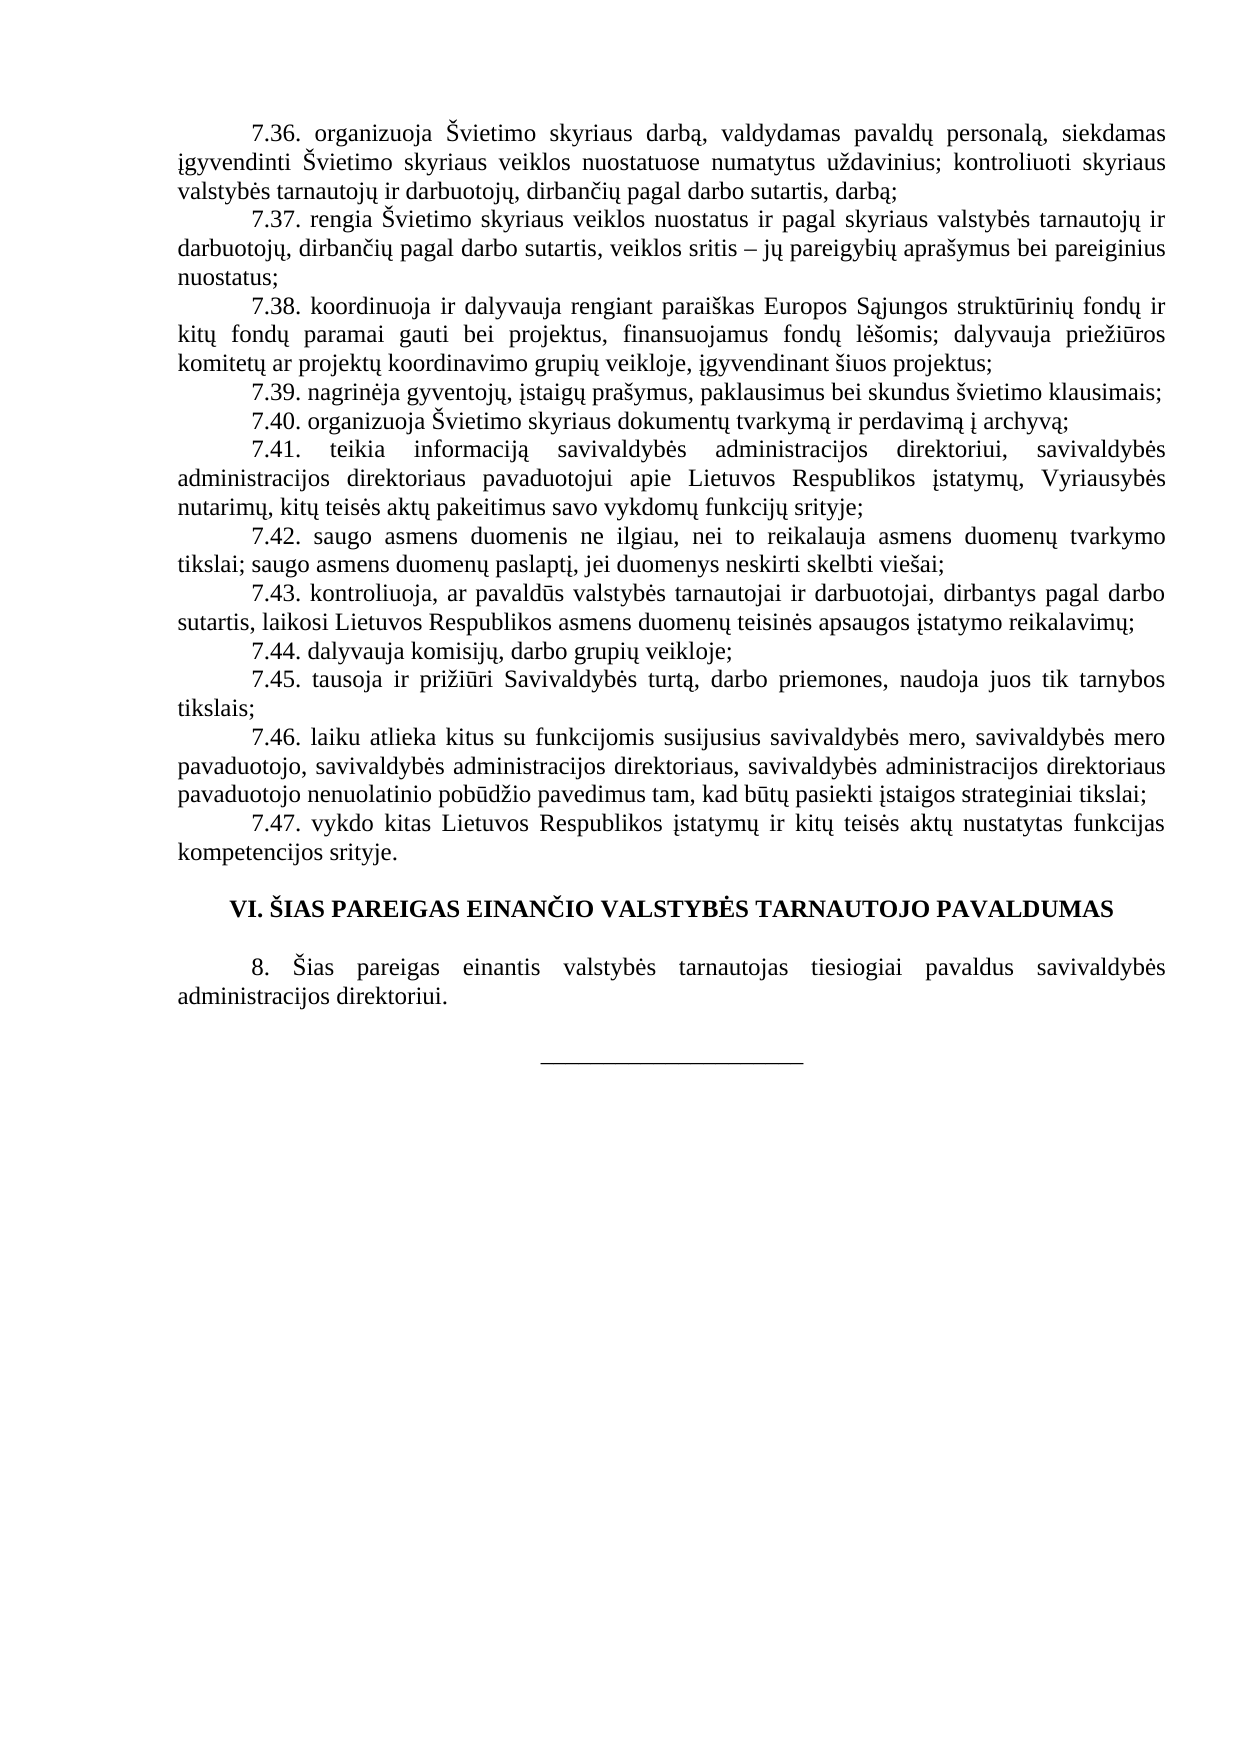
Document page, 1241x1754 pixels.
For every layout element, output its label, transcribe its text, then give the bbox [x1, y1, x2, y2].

text 7.39. nagrinėja gyventojų, įstaigų prašymus, paklausimus bei skundus švietimo klausimais; [177, 377, 1167, 406]
text 8. Šias pareigas einantis valstybės tarnautojas tiesiogiai pavaldus savivaldybės administracijos direktoriui. [177, 952, 1167, 1009]
text 7.43. kontroliuoja, ar pavaldūs valstybės tarnautojai ir darbuotojai, dirbantys pagal darbo sutartis, laikosi Lietuvos Respublikos asmens duomenų teisinės apsaugos įstatymo reikalavimų; [177, 578, 1167, 636]
text 7.38. koordinuoja ir dalyvauja rengiant paraiškas Europos Sąjungos struktūrinių fondų ir kitų fondų paramai gauti bei projektus, finansuojamus fondų lėšomis; dalyvauja priežiūros komitetų ar projektų koordinavimo grupių veikloje, įgyvendinant šiuos projektus; [177, 291, 1167, 377]
text 7.41. teikia informaciją savivaldybės administracijos direktoriui, savivaldybės administracijos direktoriaus pavaduotojui apie Lietuvos Respublikos įstatymų, Vyriausybės nutarimų, kitų teisės aktų pakeitimus savo vykdomų funkcijų srityje; [177, 434, 1167, 521]
text VI. ŠIAS PAREIGAS EINANČIO VALSTYBĖS TARNAUTOJO PAVALDUMAS [177, 894, 1167, 923]
text 7.40. organizuoja Švietimo skyriaus dokumentų tvarkymą ir perdavimą į archyvą; [177, 406, 1167, 434]
text 7.46. laiku atlieka kitus su funkcijomis susijusius savivaldybės mero, savivaldybės mero pavaduotojo, savivaldybės administracijos direktoriaus, savivaldybės administracijos direktoriaus pavaduotojo nenuolatinio pobūdžio pavedimus tam, kad būtų pasiekti įstaigos strateginiai tikslai; [177, 722, 1167, 808]
text 7.36. organizuoja Švietimo skyriaus darbą, valdydamas pavaldų personalą, siekdamas įgyvendinti Švietimo skyriaus veiklos nuostatuose numatytus uždavinius; kontroliuoti skyriaus valstybės tarnautojų ir darbuotojų, dirbančių pagal darbo sutartis, darbą; [177, 118, 1167, 204]
text 7.47. vykdo kitas Lietuvos Respublikos įstatymų ir kitų teisės aktų nustatytas funkcijas kompetencijos srityje. [177, 808, 1167, 866]
text 7.44. dalyvauja komisijų, darbo grupių veikloje; [177, 636, 1167, 664]
text 7.42. saugo asmens duomenis ne ilgiau, nei to reikalauja asmens duomenų tvarkymo tikslai; saugo asmens duomenų paslaptį, jei duomenys neskirti skelbti viešai; [177, 521, 1167, 578]
text _____________________ [177, 1038, 1167, 1067]
text 7.37. rengia Švietimo skyriaus veiklos nuostatus ir pagal skyriaus valstybės tarnautojų ir darbuotojų, dirbančių pagal darbo sutartis, veiklos sritis – jų pareigybių aprašymus bei pareiginius nuostatus; [177, 204, 1167, 291]
text 7.45. tausoja ir prižiūri Savivaldybės turtą, darbo priemones, naudoja juos tik tarnybos tikslais; [177, 664, 1167, 722]
